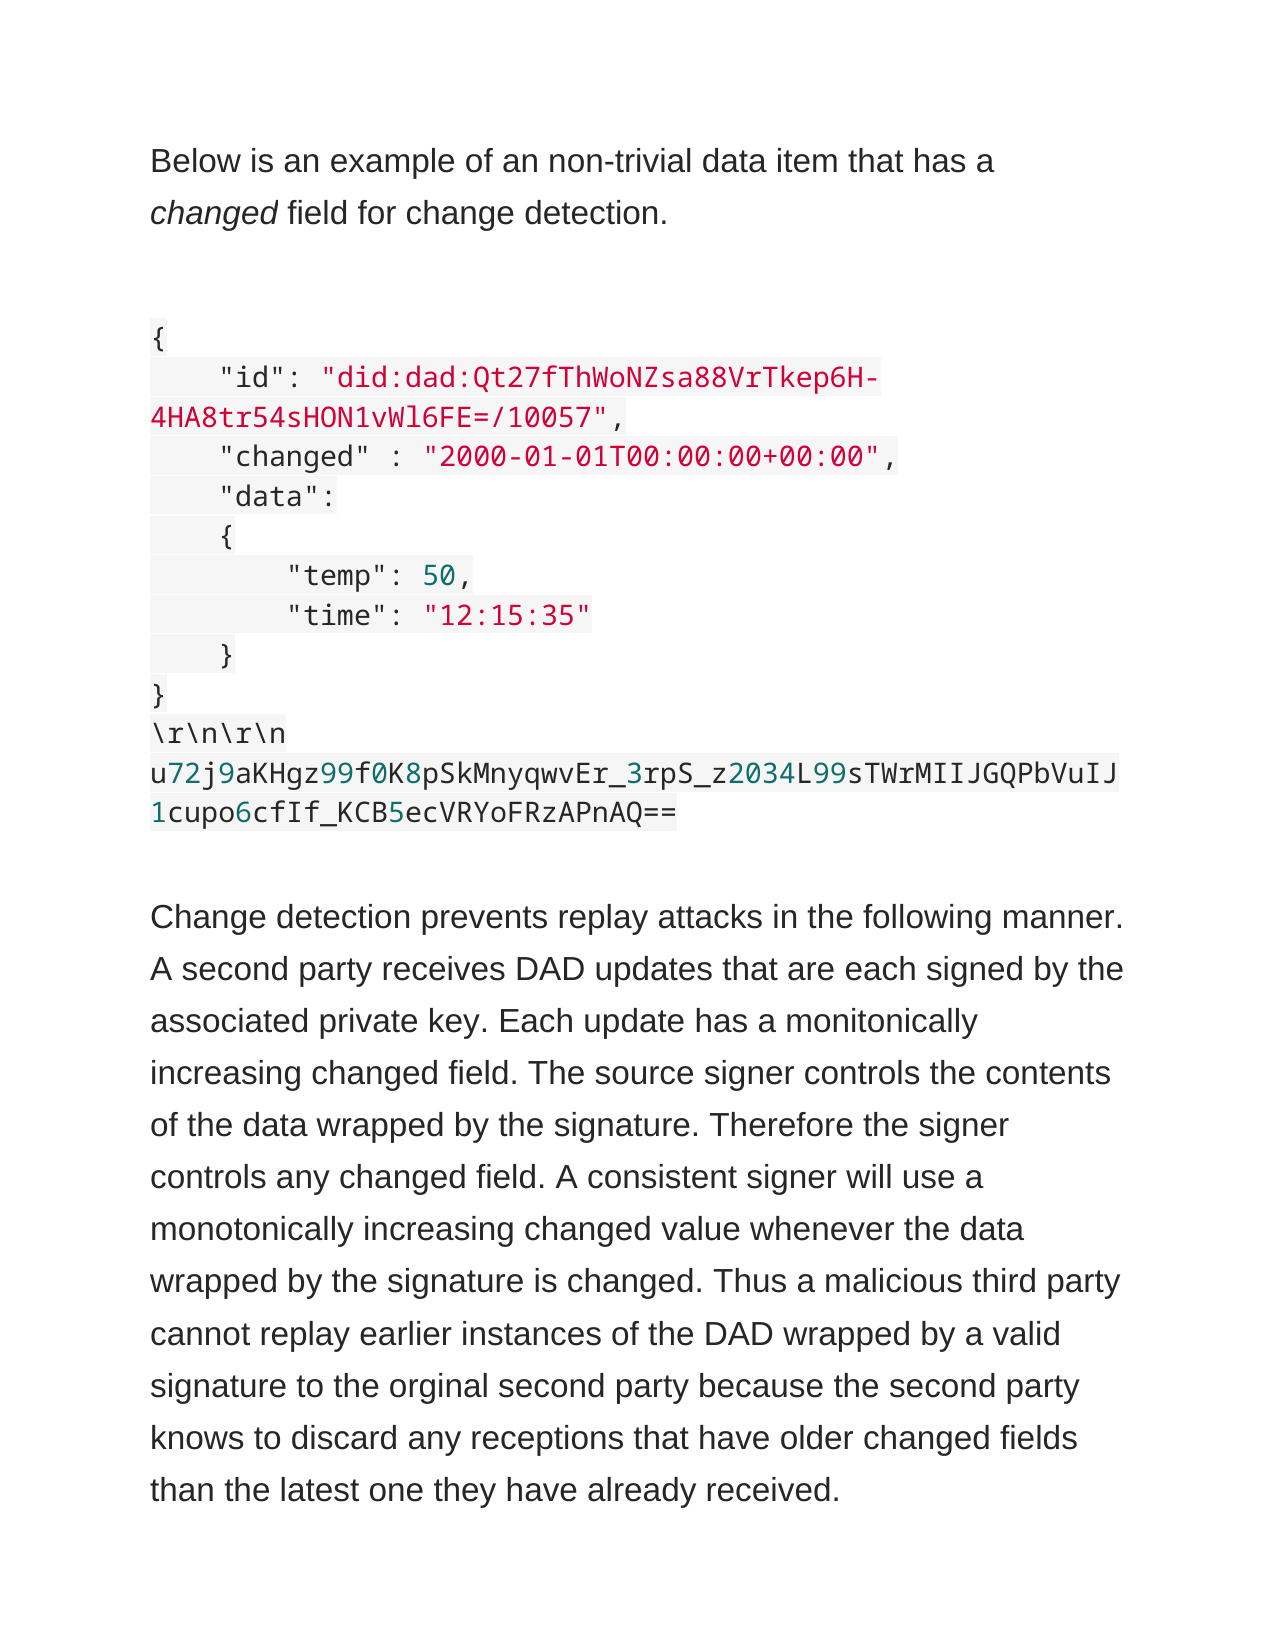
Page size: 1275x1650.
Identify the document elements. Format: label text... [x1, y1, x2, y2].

text { [150, 514, 1125, 554]
text \r\n\r\n [150, 712, 1125, 752]
text "time": "12:15:35" [150, 594, 1125, 633]
text "temp": 50, [150, 554, 1125, 594]
text Below is an example of an non-trivial data item that has a changed field for change detection. [150, 127, 1125, 231]
text } [150, 673, 1125, 712]
text "id": "did:dad:Qt27fThWoNZsa88VrTkep6H-4HA8tr54sHON1vWl6FE=/10057", [150, 356, 1125, 435]
text "data": [150, 475, 1125, 514]
text u72j9aKHgz99f0K8pSkMnyqwvEr_3rpS_z2034L99sTWrMIIJGQPbVuIJ1cupo6cfIf_KCB5ecVRYoFRzAPnAQ== [150, 752, 1125, 831]
text Change detection prevents replay attacks in the following manner. A second party receives DAD updates that are each signed by the associated private key. Each update has a monitonically increasing changed field. The source signer controls the contents of the data wrapped by the signature. Therefore the signer controls any changed field. A consistent signer will use a monotonically increasing changed value whenever the data wrapped by the signature is changed. Thus a malicious third party cannot replay earlier instances of the DAD wrapped by a valid signature to the orginal second party because the second party knows to discard any receptions that have older changed fields than the latest one they have already received. [150, 883, 1125, 1508]
text { [150, 317, 1125, 356]
text } [150, 633, 1125, 673]
text "changed" : "2000-01-01T00:00:00+00:00", [150, 435, 1125, 475]
